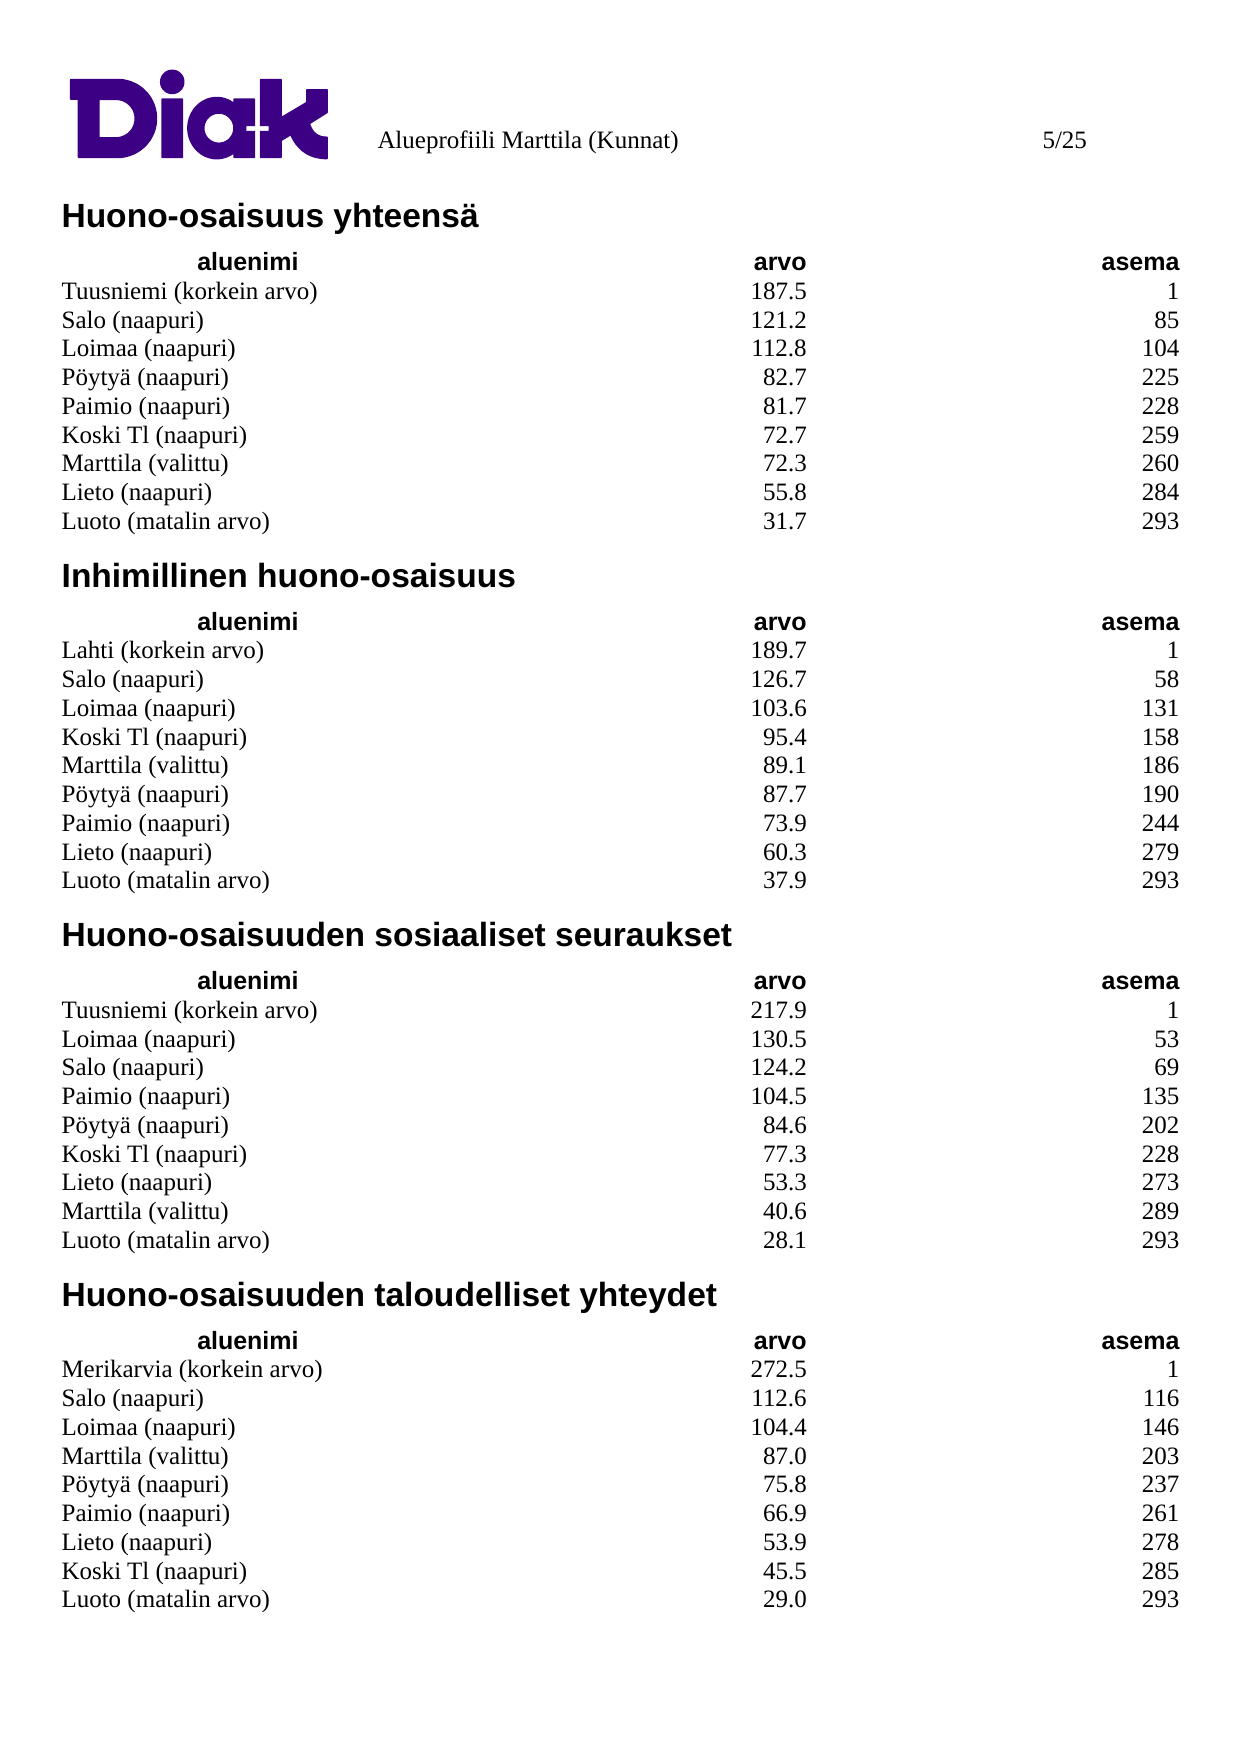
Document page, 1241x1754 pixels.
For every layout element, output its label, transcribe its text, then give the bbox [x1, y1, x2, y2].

table_cell 53.9 [434, 1527, 806, 1556]
table_header arvo [434, 1326, 806, 1354]
table_cell 69 [806, 1053, 1179, 1081]
table_cell 112.6 [434, 1383, 806, 1412]
table_cell 279 [806, 837, 1179, 866]
table_header asema [806, 247, 1179, 276]
table_cell 29.0 [434, 1585, 806, 1613]
table_cell 285 [806, 1556, 1179, 1584]
table_header aluenimi [61, 607, 434, 636]
table_cell Luoto (matalin arvo) [61, 1225, 434, 1254]
table_cell 158 [806, 722, 1179, 751]
table_cell 121.2 [434, 305, 806, 333]
table_cell 103.6 [434, 693, 806, 722]
table_cell Luoto (matalin arvo) [61, 506, 434, 535]
table_cell 81.7 [434, 391, 806, 420]
table_header asema [806, 607, 1179, 636]
table_cell Salo (naapuri) [61, 664, 434, 693]
table_cell Koski Tl (naapuri) [61, 1556, 434, 1584]
table_cell 189.7 [434, 636, 806, 664]
table_cell Marttila (valittu) [61, 1441, 434, 1469]
table_cell 278 [806, 1527, 1179, 1556]
subtitle Huono-osaisuuden taloudelliset yhteydet [61, 1274, 1179, 1313]
table_cell 259 [806, 420, 1179, 448]
table_cell 131 [806, 693, 1179, 722]
table_cell Lieto (naapuri) [61, 1527, 434, 1556]
table_cell Lieto (naapuri) [61, 1168, 434, 1196]
table_cell 187.5 [434, 276, 806, 305]
table_cell 228 [806, 1139, 1179, 1167]
subtitle Huono-osaisuus yhteensä [61, 196, 1179, 235]
table_cell 135 [806, 1081, 1179, 1110]
table_cell Tuusniemi (korkein arvo) [61, 995, 434, 1024]
table_cell 77.3 [434, 1139, 806, 1167]
table_cell 237 [806, 1470, 1179, 1498]
table_cell 289 [806, 1196, 1179, 1225]
table_cell 58 [806, 664, 1179, 693]
table_header arvo [434, 247, 806, 276]
table_cell 284 [806, 477, 1179, 506]
table_header aluenimi [61, 1326, 434, 1354]
table_cell Paimio (naapuri) [61, 1081, 434, 1110]
table_cell Merikarvia (korkein arvo) [61, 1355, 434, 1383]
table_cell Luoto (matalin arvo) [61, 1585, 434, 1613]
table_cell 202 [806, 1110, 1179, 1139]
table_cell Pöytyä (naapuri) [61, 1110, 434, 1139]
table_cell 228 [806, 391, 1179, 420]
table_cell Pöytyä (naapuri) [61, 779, 434, 808]
table_cell 272.5 [434, 1355, 806, 1383]
table_cell 260 [806, 449, 1179, 477]
table_cell Koski Tl (naapuri) [61, 420, 434, 448]
table_cell Paimio (naapuri) [61, 391, 434, 420]
table_cell 53 [806, 1024, 1179, 1052]
table_cell 82.7 [434, 362, 806, 391]
table_cell 87.7 [434, 779, 806, 808]
table_cell 104 [806, 334, 1179, 362]
table_cell 45.5 [434, 1556, 806, 1584]
table_cell 130.5 [434, 1024, 806, 1052]
table_cell 84.6 [434, 1110, 806, 1139]
table_header aluenimi [61, 247, 434, 276]
table_cell Marttila (valittu) [61, 751, 434, 779]
subtitle Huono-osaisuuden sosiaaliset seuraukset [61, 915, 1179, 954]
table_cell 28.1 [434, 1225, 806, 1254]
table_cell 40.6 [434, 1196, 806, 1225]
table_cell Lahti (korkein arvo) [61, 636, 434, 664]
table_cell Luoto (matalin arvo) [61, 866, 434, 894]
table_cell 116 [806, 1383, 1179, 1412]
table_cell Paimio (naapuri) [61, 808, 434, 837]
subtitle Inhimillinen huono-osaisuus [61, 556, 1179, 594]
table_cell 293 [806, 1225, 1179, 1254]
table_cell Loimaa (naapuri) [61, 1412, 434, 1441]
table_cell 72.7 [434, 420, 806, 448]
table_cell Salo (naapuri) [61, 305, 434, 333]
table_cell 60.3 [434, 837, 806, 866]
table_cell 293 [806, 1585, 1179, 1613]
table_cell Koski Tl (naapuri) [61, 722, 434, 751]
table_cell 190 [806, 779, 1179, 808]
table_cell 186 [806, 751, 1179, 779]
table_cell 124.2 [434, 1053, 806, 1081]
table_cell 261 [806, 1498, 1179, 1527]
table_cell Marttila (valittu) [61, 449, 434, 477]
table_cell 73.9 [434, 808, 806, 837]
table_header asema [806, 966, 1179, 995]
table_cell 1 [806, 995, 1179, 1024]
table_cell Marttila (valittu) [61, 1196, 434, 1225]
table_cell Pöytyä (naapuri) [61, 1470, 434, 1498]
table_cell 126.7 [434, 664, 806, 693]
table_cell 225 [806, 362, 1179, 391]
table_cell 217.9 [434, 995, 806, 1024]
table_cell 1 [806, 1355, 1179, 1383]
table_header aluenimi [61, 966, 434, 995]
table_cell 293 [806, 866, 1179, 894]
table_cell 273 [806, 1168, 1179, 1196]
table_cell Pöytyä (naapuri) [61, 362, 434, 391]
table_cell Paimio (naapuri) [61, 1498, 434, 1527]
table_cell Loimaa (naapuri) [61, 693, 434, 722]
table_header arvo [434, 607, 806, 636]
table_cell 53.3 [434, 1168, 806, 1196]
table_cell 146 [806, 1412, 1179, 1441]
table_cell Loimaa (naapuri) [61, 1024, 434, 1052]
table_cell 112.8 [434, 334, 806, 362]
table_cell Lieto (naapuri) [61, 837, 434, 866]
table_cell 1 [806, 636, 1179, 664]
table_cell 1 [806, 276, 1179, 305]
table_cell 55.8 [434, 477, 806, 506]
table_cell 203 [806, 1441, 1179, 1469]
table_cell 66.9 [434, 1498, 806, 1527]
table_cell 104.5 [434, 1081, 806, 1110]
table_cell 37.9 [434, 866, 806, 894]
table_cell 85 [806, 305, 1179, 333]
table_cell 75.8 [434, 1470, 806, 1498]
table_cell Tuusniemi (korkein arvo) [61, 276, 434, 305]
table_cell 89.1 [434, 751, 806, 779]
table_cell 293 [806, 506, 1179, 535]
table_cell 31.7 [434, 506, 806, 535]
table_header arvo [434, 966, 806, 995]
table_cell 104.4 [434, 1412, 806, 1441]
table_cell Loimaa (naapuri) [61, 334, 434, 362]
table_cell 72.3 [434, 449, 806, 477]
table_cell Koski Tl (naapuri) [61, 1139, 434, 1167]
table_header asema [806, 1326, 1179, 1354]
table_cell Salo (naapuri) [61, 1053, 434, 1081]
table_cell Lieto (naapuri) [61, 477, 434, 506]
table_cell 87.0 [434, 1441, 806, 1469]
table_cell 244 [806, 808, 1179, 837]
table_cell Salo (naapuri) [61, 1383, 434, 1412]
table_cell 95.4 [434, 722, 806, 751]
